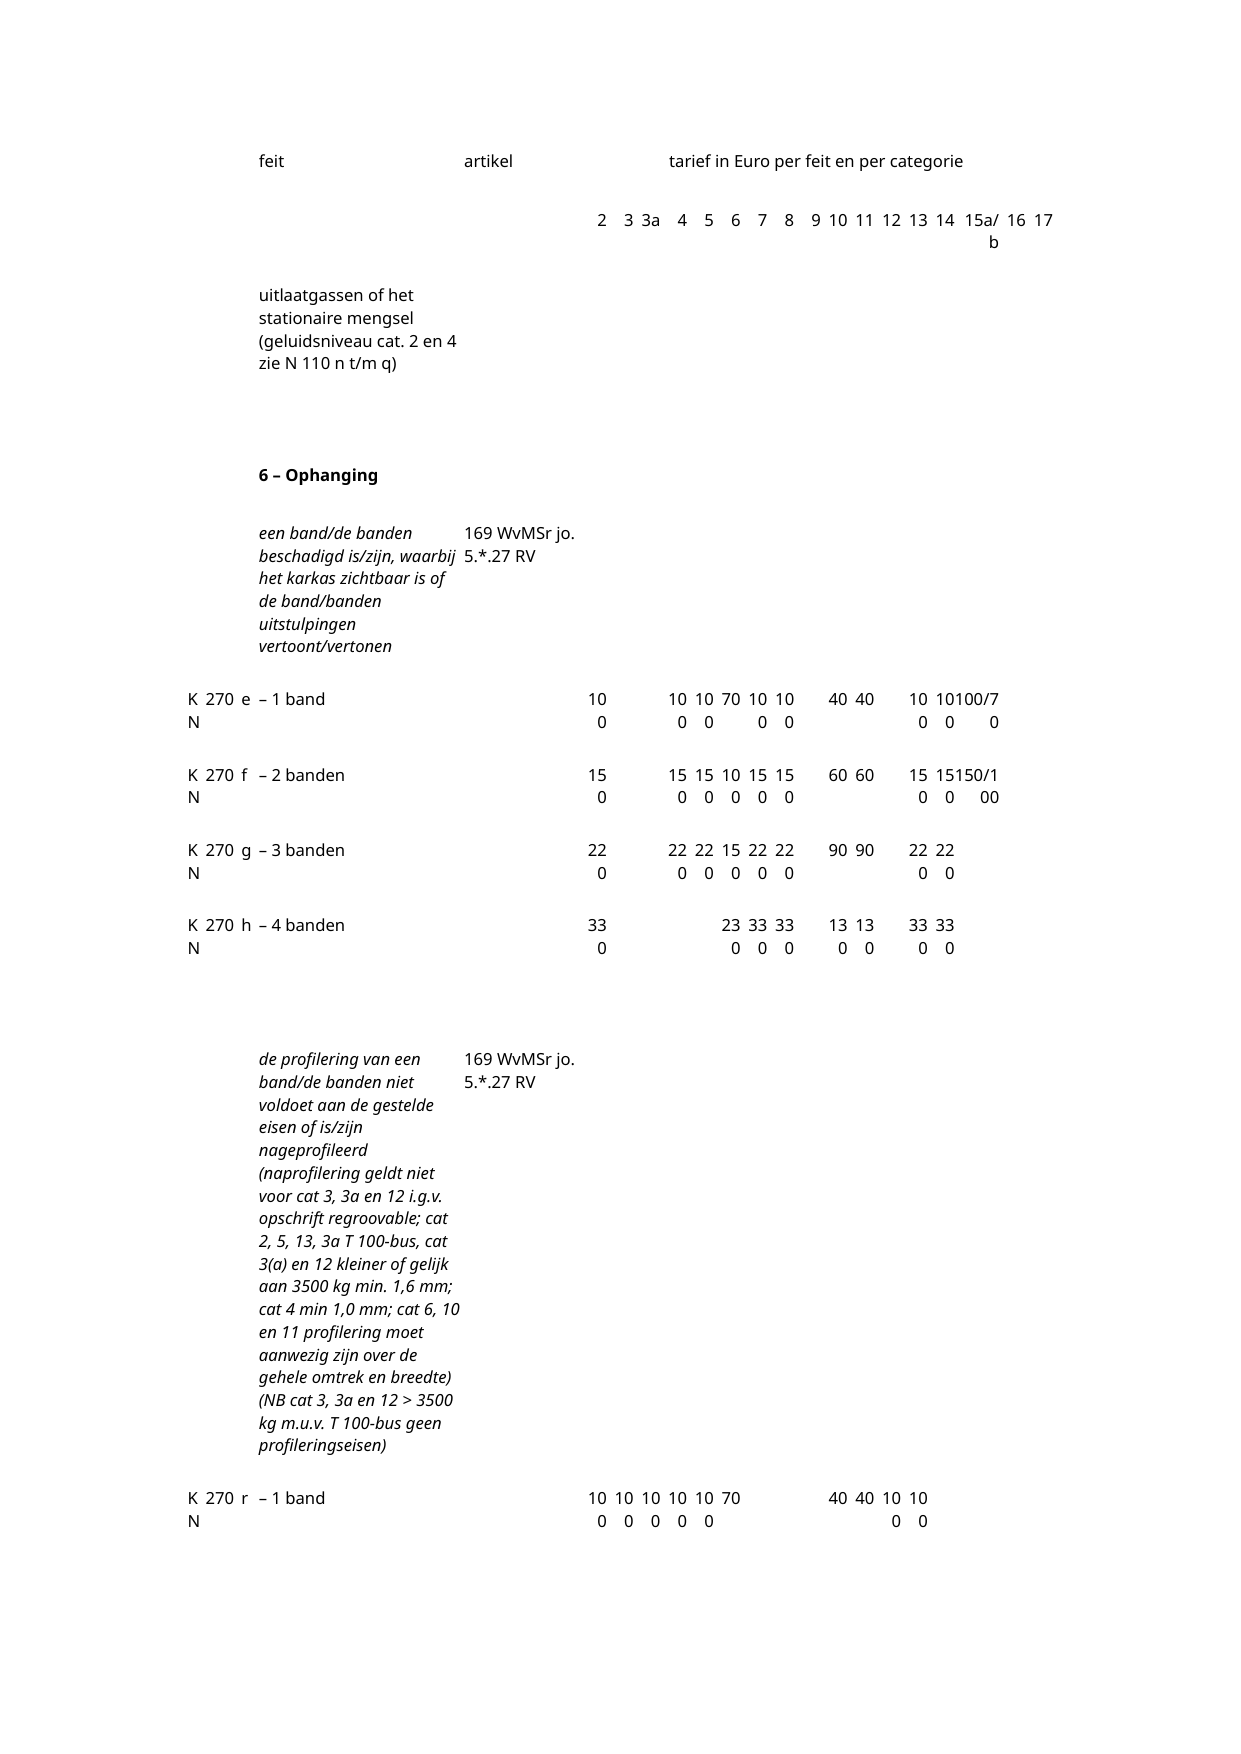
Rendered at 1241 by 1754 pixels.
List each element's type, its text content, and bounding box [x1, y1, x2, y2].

table_cell 150 [767, 763, 794, 839]
table_cell [999, 405, 1026, 463]
table_cell [633, 763, 660, 839]
table_cell [767, 463, 794, 522]
table_cell [954, 1048, 999, 1487]
table_cell [928, 522, 954, 688]
table_cell 40 [847, 1487, 874, 1562]
table_header artikel [464, 150, 580, 208]
table_cell [847, 522, 874, 688]
table_cell [1026, 463, 1053, 522]
table_cell [1026, 688, 1053, 763]
table_cell [607, 1048, 633, 1487]
table_cell [847, 1048, 874, 1487]
table_cell 100 [633, 1487, 660, 1562]
table_cell [767, 405, 794, 463]
table_cell 270 [205, 839, 241, 914]
table_cell 60 [847, 763, 874, 839]
table_cell 100 [687, 688, 713, 763]
table_cell [740, 1487, 767, 1562]
table_cell [954, 914, 999, 989]
table_cell [767, 1487, 794, 1562]
table_header [188, 150, 205, 208]
table_cell 270 [205, 1487, 241, 1562]
table_cell [241, 463, 259, 522]
table_cell 270 [205, 914, 241, 989]
table_cell [821, 463, 847, 522]
table_cell [999, 1048, 1026, 1487]
table_cell [954, 839, 999, 914]
table_cell uitlaatgassen of het stationaire mengsel (geluidsniveau cat. 2 en 4 zie N 110 n t/m q) [259, 284, 464, 405]
table_cell [464, 763, 580, 839]
table_cell [901, 990, 927, 1048]
table_cell – 3 banden [259, 839, 464, 914]
table_cell h [241, 914, 259, 989]
table_cell 11 [847, 209, 874, 284]
table_cell 150 [687, 763, 713, 839]
table_cell [1026, 522, 1053, 688]
table_cell [660, 990, 687, 1048]
table_cell 13 [901, 209, 927, 284]
table_cell [241, 990, 259, 1048]
table_cell – 1 band [259, 1487, 464, 1562]
table_cell 330 [740, 914, 767, 989]
table_cell [687, 522, 713, 688]
table_cell [259, 990, 464, 1048]
table_cell [607, 284, 633, 405]
table_cell [607, 688, 633, 763]
table_cell [241, 209, 259, 284]
table_cell KN [188, 763, 205, 839]
table_cell [464, 463, 580, 522]
table_cell 8 [767, 209, 794, 284]
table_cell KN [188, 914, 205, 989]
table_cell 220 [660, 839, 687, 914]
table_cell 100 [767, 688, 794, 763]
table_cell 150 [901, 763, 927, 839]
table_cell [687, 990, 713, 1048]
table_cell [821, 990, 847, 1048]
table_cell [205, 522, 241, 688]
table_cell [464, 839, 580, 914]
table_cell [847, 284, 874, 405]
table_cell KN [188, 1487, 205, 1562]
table_cell 3a [633, 209, 660, 284]
table_cell [633, 839, 660, 914]
table_cell 100 [580, 688, 607, 763]
table_cell [660, 914, 687, 989]
table_cell [1026, 1048, 1053, 1487]
table_cell [464, 990, 580, 1048]
table_cell 100 [687, 1487, 713, 1562]
table_cell – 4 banden [259, 914, 464, 989]
table_cell [794, 522, 821, 688]
table_cell [607, 763, 633, 839]
table_cell [660, 284, 687, 405]
table_cell [1026, 914, 1053, 989]
table_header feit [259, 150, 464, 208]
table_cell 100 [874, 1487, 901, 1562]
table_cell [928, 463, 954, 522]
table_cell [660, 463, 687, 522]
table_cell 70 [714, 688, 740, 763]
table_cell [1026, 990, 1053, 1048]
table_cell [241, 284, 259, 405]
table_cell 220 [767, 839, 794, 914]
table_cell [847, 463, 874, 522]
table_cell 40 [821, 688, 847, 763]
table_cell [188, 209, 205, 284]
table_cell [999, 763, 1026, 839]
table_cell [740, 522, 767, 688]
table_cell [660, 1048, 687, 1487]
table_cell [714, 284, 740, 405]
table_cell 16 [999, 209, 1026, 284]
table_cell [999, 463, 1026, 522]
table_header [205, 150, 241, 208]
table_cell [607, 839, 633, 914]
table_cell [241, 1048, 259, 1487]
table_cell [954, 463, 999, 522]
table_cell 169 WvMSr jo. 5.*.27 RV [464, 1048, 580, 1487]
table_cell 17 [1026, 209, 1053, 284]
table_cell [188, 522, 205, 688]
table_cell 100 [740, 688, 767, 763]
table_cell 14 [928, 209, 954, 284]
table_cell [794, 405, 821, 463]
table_cell [464, 1487, 580, 1562]
table_cell [740, 1048, 767, 1487]
table_cell [740, 405, 767, 463]
table_cell 100/70 [954, 688, 999, 763]
table_cell [874, 688, 901, 763]
table_cell [767, 990, 794, 1048]
table_cell [633, 522, 660, 688]
table_cell [205, 209, 241, 284]
table_cell [241, 405, 259, 463]
table_cell [847, 405, 874, 463]
table_cell 150/100 [954, 763, 999, 839]
table_cell [794, 284, 821, 405]
table_cell [928, 1048, 954, 1487]
table_cell [714, 990, 740, 1048]
table_cell [901, 463, 927, 522]
table_cell [794, 463, 821, 522]
table_cell 15a/b [954, 209, 999, 284]
table_cell [794, 1048, 821, 1487]
table_cell [1026, 405, 1053, 463]
table_cell [714, 522, 740, 688]
table_cell g [241, 839, 259, 914]
table_cell [464, 284, 580, 405]
table_cell [607, 914, 633, 989]
table_cell 100 [660, 688, 687, 763]
table_cell [1026, 763, 1053, 839]
table_cell [259, 405, 464, 463]
table_cell [607, 463, 633, 522]
table_cell 330 [580, 914, 607, 989]
table_cell [205, 1048, 241, 1487]
table_cell 220 [740, 839, 767, 914]
table_cell [874, 763, 901, 839]
table_cell [714, 405, 740, 463]
table_cell 220 [901, 839, 927, 914]
table_cell [633, 914, 660, 989]
table_cell de profilering van een band/de banden niet voldoet aan de gestelde eisen of is/zijn nageprofileerd (naprofilering geldt niet voor cat 3, 3a en 12 i.g.v. opschrift regroovable; cat 2, 5, 13, 3a T 100-bus, cat 3(a) en 12 kleiner of gelijk aan 3500 kg min. 1,6 mm; cat 4 min 1,0 mm; cat 6, 10 en 11 profilering moet aanwezig zijn over de gehele omtrek en breedte) (NB cat 3, 3a en 12 > 3500 kg m.u.v. T 100-bus geen profileringseisen) [259, 1048, 464, 1487]
table_cell 90 [847, 839, 874, 914]
table_cell [999, 522, 1026, 688]
table_cell [188, 463, 205, 522]
table_cell 90 [821, 839, 847, 914]
table_cell 9 [794, 209, 821, 284]
table_cell [580, 463, 607, 522]
table_cell [954, 284, 999, 405]
table_cell [580, 522, 607, 688]
table_cell 330 [928, 914, 954, 989]
table_cell [874, 1048, 901, 1487]
table_cell [954, 1487, 999, 1562]
table_cell [188, 1048, 205, 1487]
table_cell [464, 688, 580, 763]
table_header [241, 150, 259, 208]
table_cell [954, 990, 999, 1048]
table_cell 40 [821, 1487, 847, 1562]
table_cell [740, 990, 767, 1048]
table_cell 6 – Ophanging [259, 463, 464, 522]
table_cell [821, 522, 847, 688]
table_cell [714, 1048, 740, 1487]
table_cell [633, 405, 660, 463]
table_cell 220 [687, 839, 713, 914]
table_cell – 1 band [259, 688, 464, 763]
table_cell 12 [874, 209, 901, 284]
table_cell [999, 914, 1026, 989]
table_cell [188, 284, 205, 405]
table_cell [714, 463, 740, 522]
table_cell 130 [847, 914, 874, 989]
table_cell 70 [714, 1487, 740, 1562]
table_cell 100 [580, 1487, 607, 1562]
table_cell [740, 463, 767, 522]
table_cell e [241, 688, 259, 763]
table_cell [794, 688, 821, 763]
table_cell KN [188, 839, 205, 914]
table_cell [687, 463, 713, 522]
table_cell 330 [901, 914, 927, 989]
table_cell [928, 405, 954, 463]
table_cell [740, 284, 767, 405]
table_cell [607, 405, 633, 463]
table_cell [633, 688, 660, 763]
table_cell [687, 284, 713, 405]
table_cell [874, 914, 901, 989]
table_cell [847, 990, 874, 1048]
table_cell 230 [714, 914, 740, 989]
table_cell 100 [901, 688, 927, 763]
table_cell [821, 284, 847, 405]
table_cell [259, 209, 464, 284]
table_cell [901, 522, 927, 688]
table_cell [874, 990, 901, 1048]
table_cell [901, 405, 927, 463]
table_cell 10 [821, 209, 847, 284]
table_cell 5 [687, 209, 713, 284]
table_cell [633, 284, 660, 405]
table_cell 330 [767, 914, 794, 989]
table_cell [1026, 284, 1053, 405]
table_cell [999, 839, 1026, 914]
table_cell 150 [714, 839, 740, 914]
table_cell [874, 463, 901, 522]
table_cell [633, 463, 660, 522]
table_cell 100 [714, 763, 740, 839]
table_cell [767, 1048, 794, 1487]
table_cell 270 [205, 763, 241, 839]
table_cell [767, 284, 794, 405]
table_cell 6 [714, 209, 740, 284]
table_header tarief in Euro per feit en per categorie [580, 150, 1053, 208]
table_cell [188, 990, 205, 1048]
table_cell [607, 990, 633, 1048]
table_cell [874, 405, 901, 463]
table_cell [660, 405, 687, 463]
table_cell 3 [607, 209, 633, 284]
table_cell [901, 1048, 927, 1487]
table_cell 100 [660, 1487, 687, 1562]
table_cell [607, 522, 633, 688]
table_cell [464, 914, 580, 989]
table_cell 220 [928, 839, 954, 914]
table_cell f [241, 763, 259, 839]
table_cell [687, 914, 713, 989]
table_cell 40 [847, 688, 874, 763]
table_cell [999, 284, 1026, 405]
table_cell [821, 1048, 847, 1487]
table_cell [1026, 1487, 1053, 1562]
table_cell [928, 284, 954, 405]
table_cell [999, 990, 1026, 1048]
table_cell 2 [580, 209, 607, 284]
table_cell [1026, 839, 1053, 914]
table_cell 150 [928, 763, 954, 839]
table_cell 270 [205, 688, 241, 763]
table_cell [205, 405, 241, 463]
table_cell [188, 405, 205, 463]
table_cell 130 [821, 914, 847, 989]
table_cell [580, 284, 607, 405]
table_cell [928, 990, 954, 1048]
table_cell 220 [580, 839, 607, 914]
table_cell [794, 1487, 821, 1562]
table_cell [687, 1048, 713, 1487]
table_cell r [241, 1487, 259, 1562]
table_cell KN [188, 688, 205, 763]
table_cell [874, 284, 901, 405]
table_cell [241, 522, 259, 688]
table_cell [687, 405, 713, 463]
table_cell [580, 990, 607, 1048]
table_cell [999, 1487, 1026, 1562]
table_cell 100 [607, 1487, 633, 1562]
table_cell [580, 405, 607, 463]
table_cell een band/de banden beschadigd is/zijn, waarbij het karkas zichtbaar is of de band/banden uitstulpingen vertoont/vertonen [259, 522, 464, 688]
table_cell 150 [660, 763, 687, 839]
table_cell [794, 914, 821, 989]
table_cell [874, 839, 901, 914]
table_cell 100 [928, 688, 954, 763]
table_cell [794, 990, 821, 1048]
table_cell [794, 839, 821, 914]
table_cell [901, 284, 927, 405]
table_cell 4 [660, 209, 687, 284]
table_cell [205, 990, 241, 1048]
table_cell [954, 405, 999, 463]
table_cell [954, 522, 999, 688]
table_cell [205, 463, 241, 522]
table_cell [633, 990, 660, 1048]
table_cell – 2 banden [259, 763, 464, 839]
table_cell [633, 1048, 660, 1487]
table_cell [205, 284, 241, 405]
table_cell [821, 405, 847, 463]
table_cell [794, 763, 821, 839]
table_cell 60 [821, 763, 847, 839]
table_cell 150 [740, 763, 767, 839]
table_cell 100 [901, 1487, 927, 1562]
table_cell 7 [740, 209, 767, 284]
table_cell 169 WvMSr jo. 5.*.27 RV [464, 522, 580, 688]
table_cell [464, 209, 580, 284]
table_cell [999, 688, 1026, 763]
table_cell [928, 1487, 954, 1562]
table_cell [874, 522, 901, 688]
table_cell [660, 522, 687, 688]
table_cell [767, 522, 794, 688]
table_cell [464, 405, 580, 463]
table_cell [580, 1048, 607, 1487]
table_cell 150 [580, 763, 607, 839]
